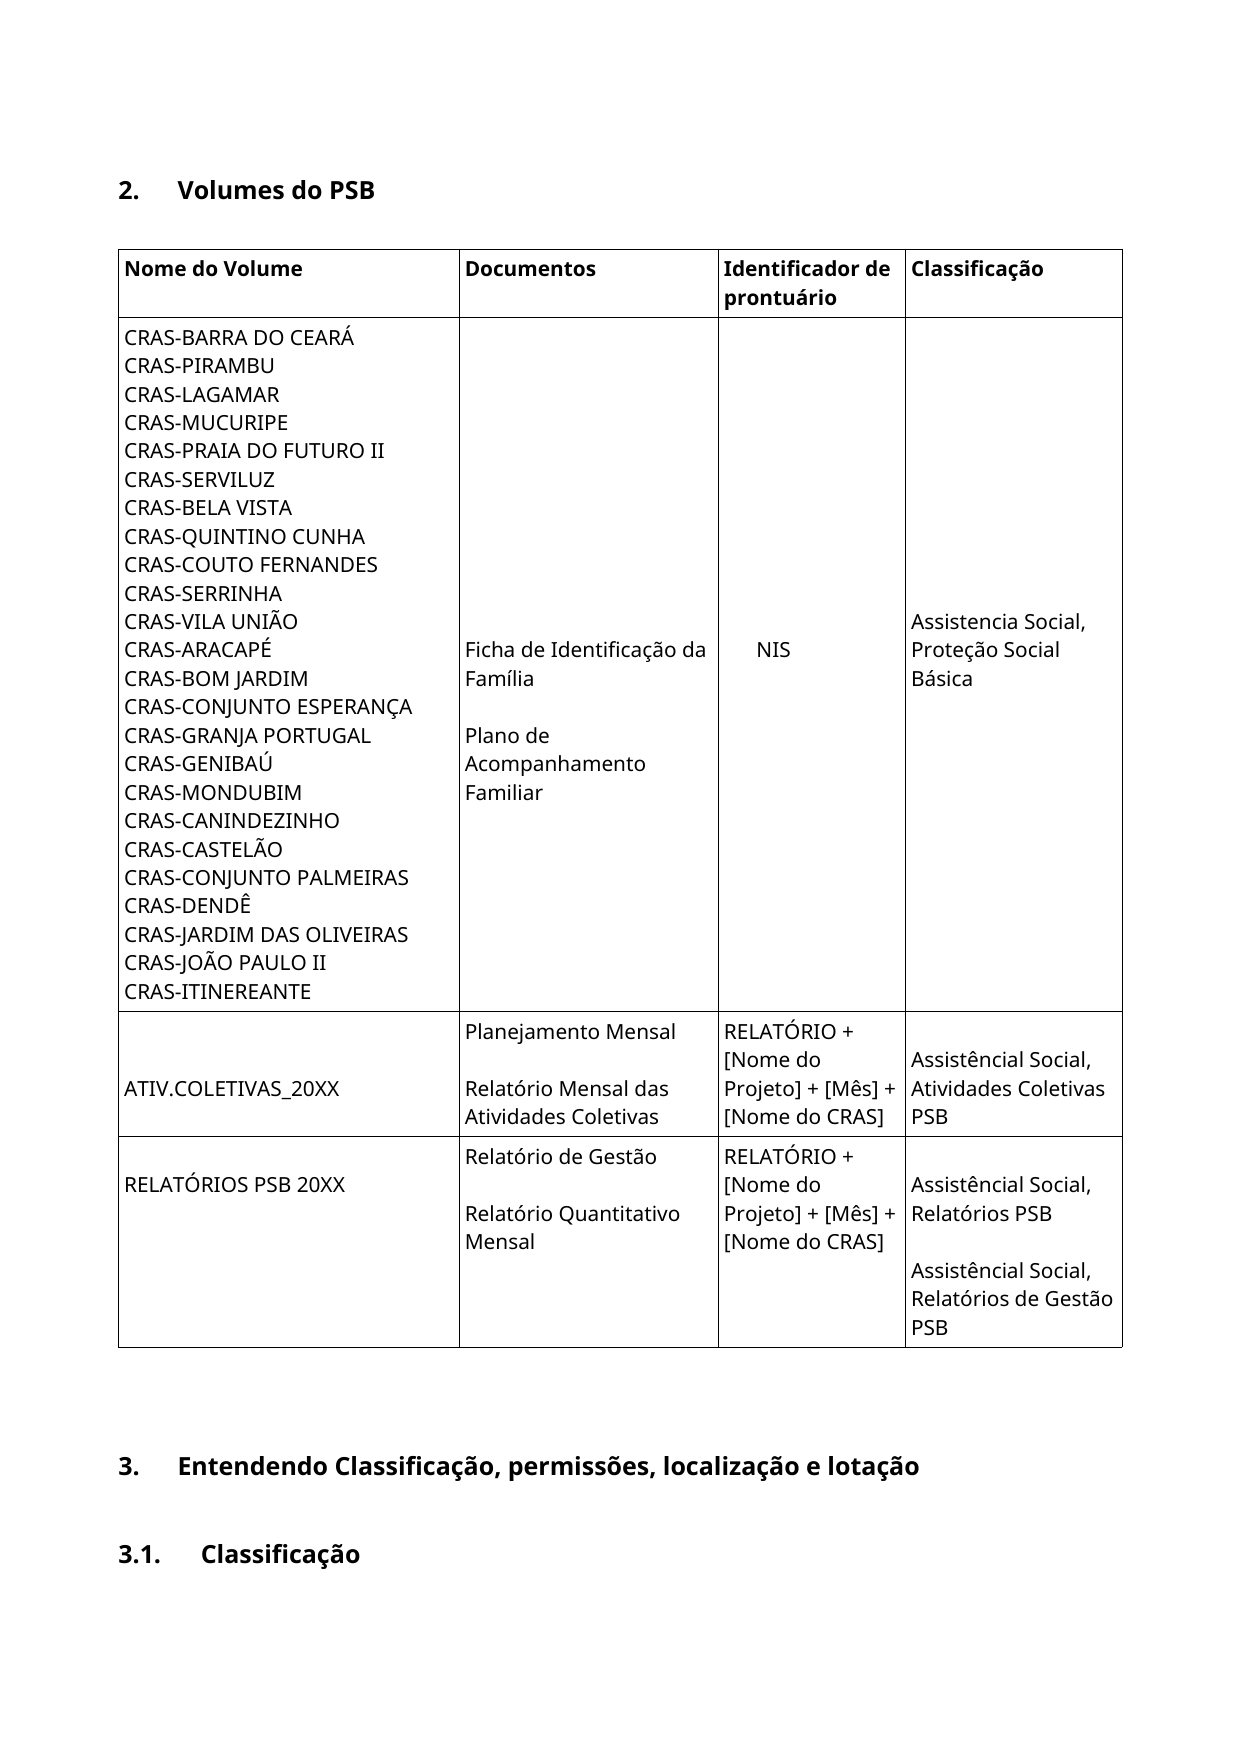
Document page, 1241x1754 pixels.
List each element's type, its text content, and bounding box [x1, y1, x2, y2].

table_cell RELATÓRIOS PSB 20XX [119, 1137, 459, 1347]
table_cell RELATÓRIO + [Nome do Projeto] + [Mês] + [Nome do CRAS] [719, 1012, 905, 1136]
table_cell RELATÓRIO + [Nome do Projeto] + [Mês] + [Nome do CRAS] [719, 1137, 905, 1347]
table_cell ATIV.COLETIVAS_20XX [119, 1012, 459, 1136]
table_cell Planejamento Mensal Relatório Mensal das Atividades Coletivas [460, 1012, 718, 1136]
table_cell Assistêncial Social, Relatórios PSB Assistêncial Social, Relatórios de Gestão PSB [906, 1137, 1122, 1347]
table_header Classificação [906, 250, 1122, 317]
list Volumes do PSB [118, 172, 1122, 207]
table_header Identificador de prontuário [719, 250, 905, 317]
table_cell NIS [719, 318, 905, 1011]
list Entendendo Classificação, permissões, localização e lotação [118, 1448, 1122, 1482]
table_cell Assistencia Social, Proteção Social Básica [906, 318, 1122, 1011]
table_header Documentos [460, 250, 718, 317]
table_cell Relatório de Gestão Relatório Quantitativo Mensal [460, 1137, 718, 1347]
table_cell Assistêncial Social, Atividades Coletivas PSB [906, 1012, 1122, 1136]
table_cell Ficha de Identificação da Família Plano de Acompanhamento Familiar [460, 318, 718, 1011]
list Classificação [118, 1537, 1122, 1571]
table_header Nome do Volume [119, 250, 459, 317]
table_cell CRAS-BARRA DO CEARÁ CRAS-PIRAMBU CRAS-LAGAMAR CRAS-MUCURIPE CRAS-PRAIA DO FUTURO II CRAS-SERVILUZ CRAS-BELA VISTA CRAS-QUINTINO CUNHA CRAS-COUTO FERNANDES CRAS-SERRINHA CRAS-VILA UNIÃO CRAS-ARACAPÉ CRAS-BOM JARDIM CRAS-CONJUNTO ESPERANÇA CRAS-GRANJA PORTUGAL CRAS-GENIBAÚ CRAS-MONDUBIM CRAS-CANINDEZINHO CRAS-CASTELÃO CRAS-CONJUNTO PALMEIRAS CRAS-DENDÊ CRAS-JARDIM DAS OLIVEIRAS CRAS-JOÃO PAULO II CRAS-ITINEREANTE [119, 318, 459, 1011]
